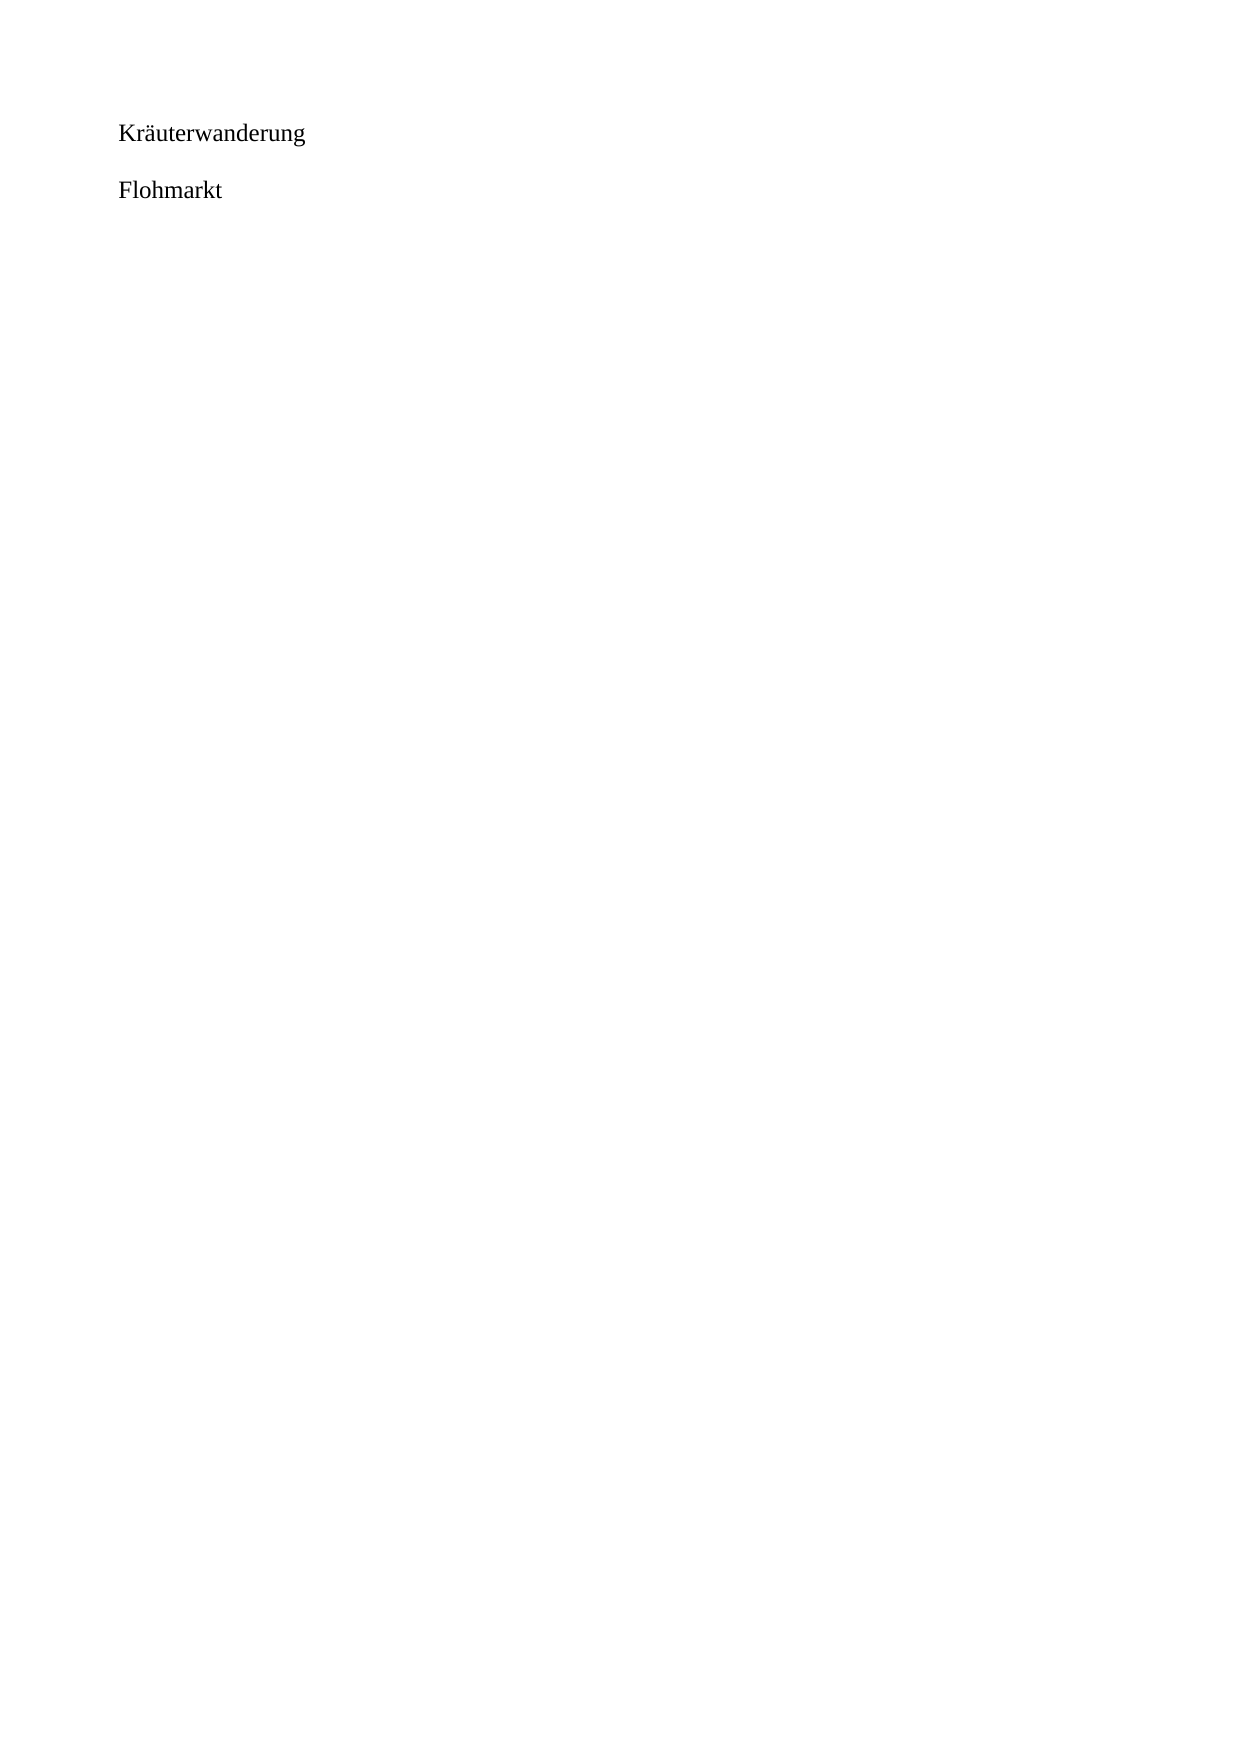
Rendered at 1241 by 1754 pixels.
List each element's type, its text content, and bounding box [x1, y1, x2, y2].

text Flohmarkt [118, 176, 1122, 204]
text Kräuterwanderung [118, 118, 1122, 147]
